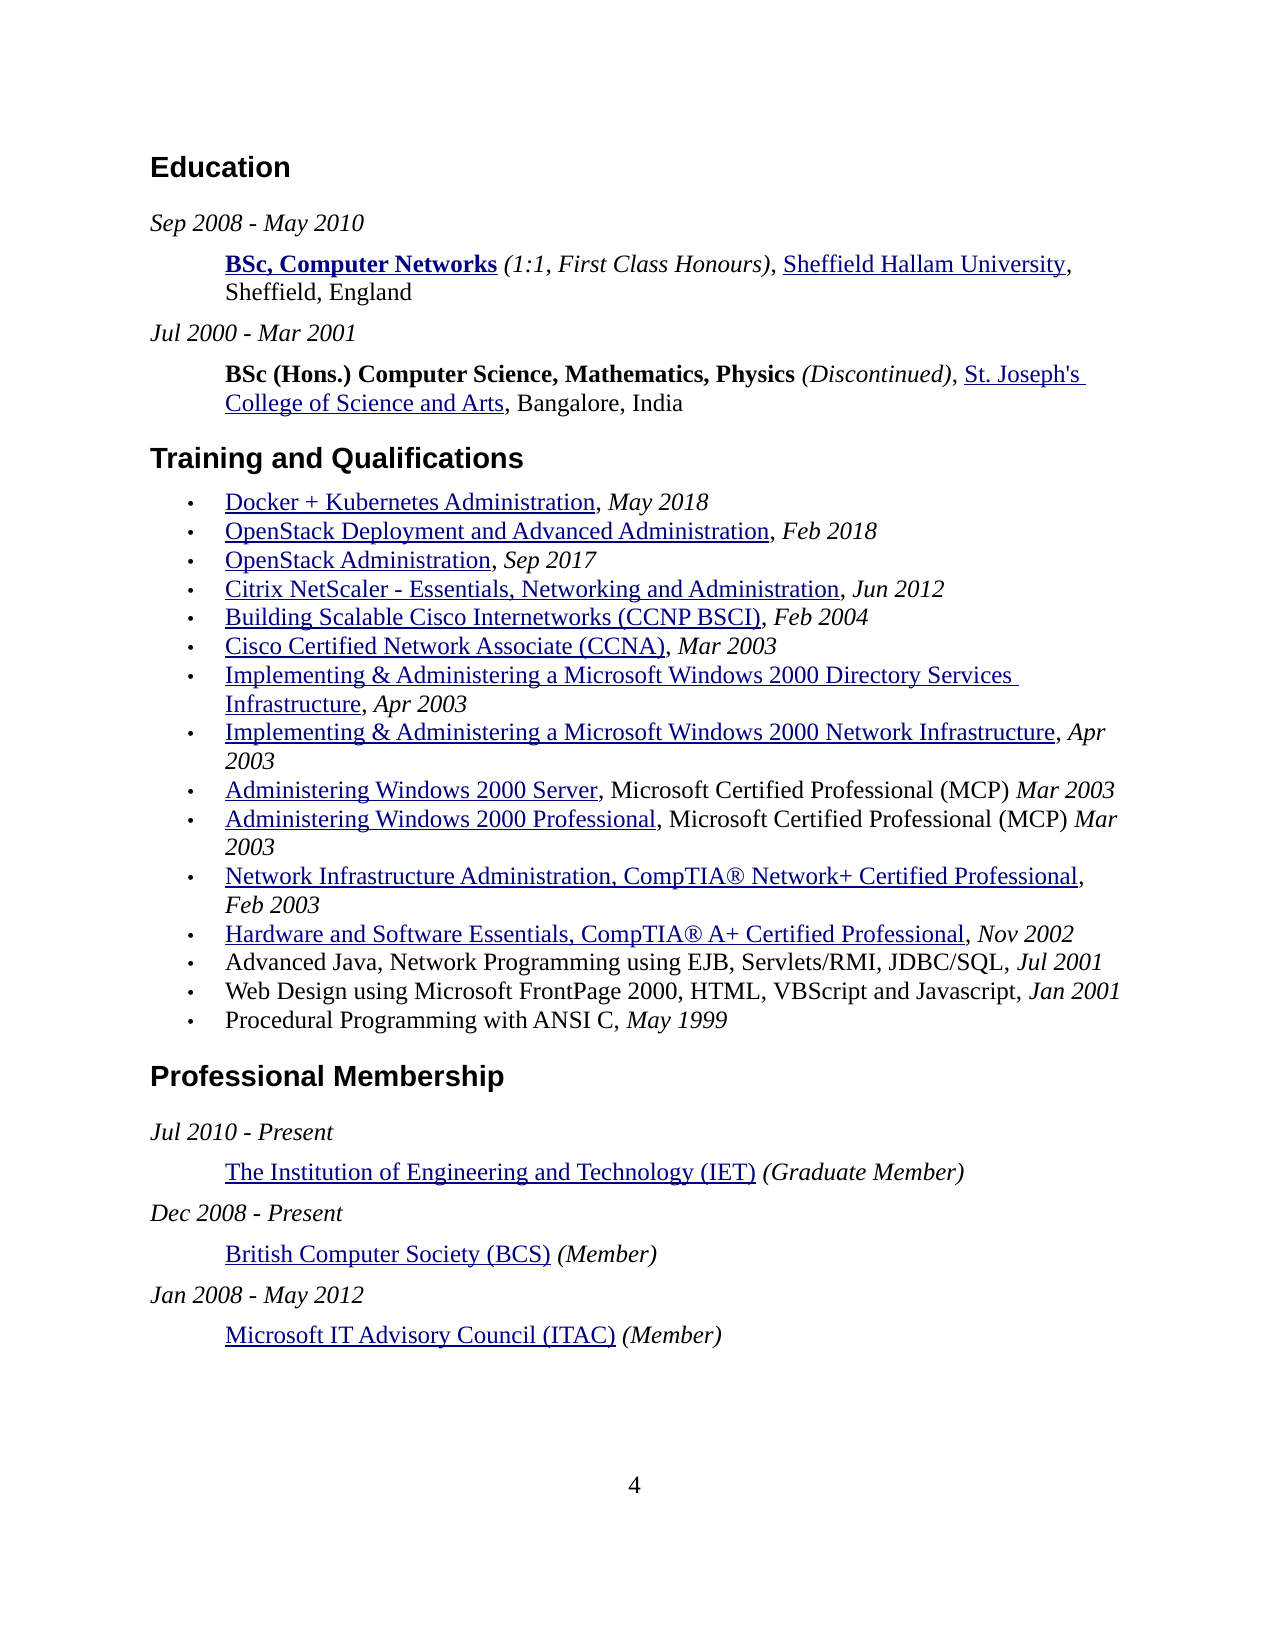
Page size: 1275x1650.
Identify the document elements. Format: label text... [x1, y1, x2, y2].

list OpenStack Administration, Sep 2017 [187, 545, 1125, 574]
text Sep 2008 - May 2010 [150, 208, 1125, 237]
list Implementing & Administering a Microsoft Windows 2000 Directory Services Infrastructure, Apr 2003 [187, 660, 1125, 717]
text Jan 2008 - May 2012 [150, 1280, 1125, 1308]
text Microsoft IT Advisory Council (ITAC) (Member) [225, 1320, 1125, 1349]
list Advanced Java, Network Programming using EJB, Servlets/RMI, JDBC/SQL, Jul 2001 [187, 947, 1125, 976]
list Cisco Certified Network Associate (CCNA), Mar 2003 [187, 631, 1125, 660]
text The Institution of Engineering and Technology (IET) (Graduate Member) [225, 1157, 1125, 1186]
list Hardware and Software Essentials, CompTIA® A+ Certified Professional, Nov 2002 [187, 919, 1125, 947]
subtitle Training and Qualifications [150, 441, 1125, 475]
list Procedural Programming with ANSI C, May 1999 [187, 1005, 1125, 1034]
list Docker + Kubernetes Administration, May 2018 [187, 487, 1125, 516]
list Administering Windows 2000 Server, Microsoft Certified Professional (MCP) Mar 2003 [187, 775, 1125, 804]
text BSc (Hons.) Computer Science, Mathematics, Physics (Discontinued), St. Joseph's College of Science and Arts, Bangalore, India [225, 359, 1125, 416]
subtitle Education [150, 150, 1125, 183]
list Implementing & Administering a Microsoft Windows 2000 Network Infrastructure, Apr 2003 [187, 717, 1125, 775]
list Web Design using Microsoft FrontPage 2000, HTML, VBScript and Javascript, Jan 2001 [187, 976, 1125, 1005]
subtitle Professional Membership [150, 1059, 1125, 1092]
list Administering Windows 2000 Professional, Microsoft Certified Professional (MCP) Mar 2003 [187, 804, 1125, 861]
text Jul 2010 - Present [150, 1117, 1125, 1146]
text British Computer Society (BCS) (Member) [225, 1239, 1125, 1268]
list Citrix NetScaler - Essentials, Networking and Administration, Jun 2012 [187, 574, 1125, 602]
text BSc, Computer Networks (1:1, First Class Honours), Sheffield Hallam University, Sheffield, England [225, 249, 1125, 306]
text Jul 2000 - Mar 2001 [150, 318, 1125, 347]
list Network Infrastructure Administration, CompTIA® Network+ Certified Professional, Feb 2003 [187, 861, 1125, 919]
list OpenStack Deployment and Advanced Administration, Feb 2018 [187, 516, 1125, 545]
list Building Scalable Cisco Internetworks (CCNP BSCI), Feb 2004 [187, 602, 1125, 631]
text Dec 2008 - Present [150, 1198, 1125, 1227]
